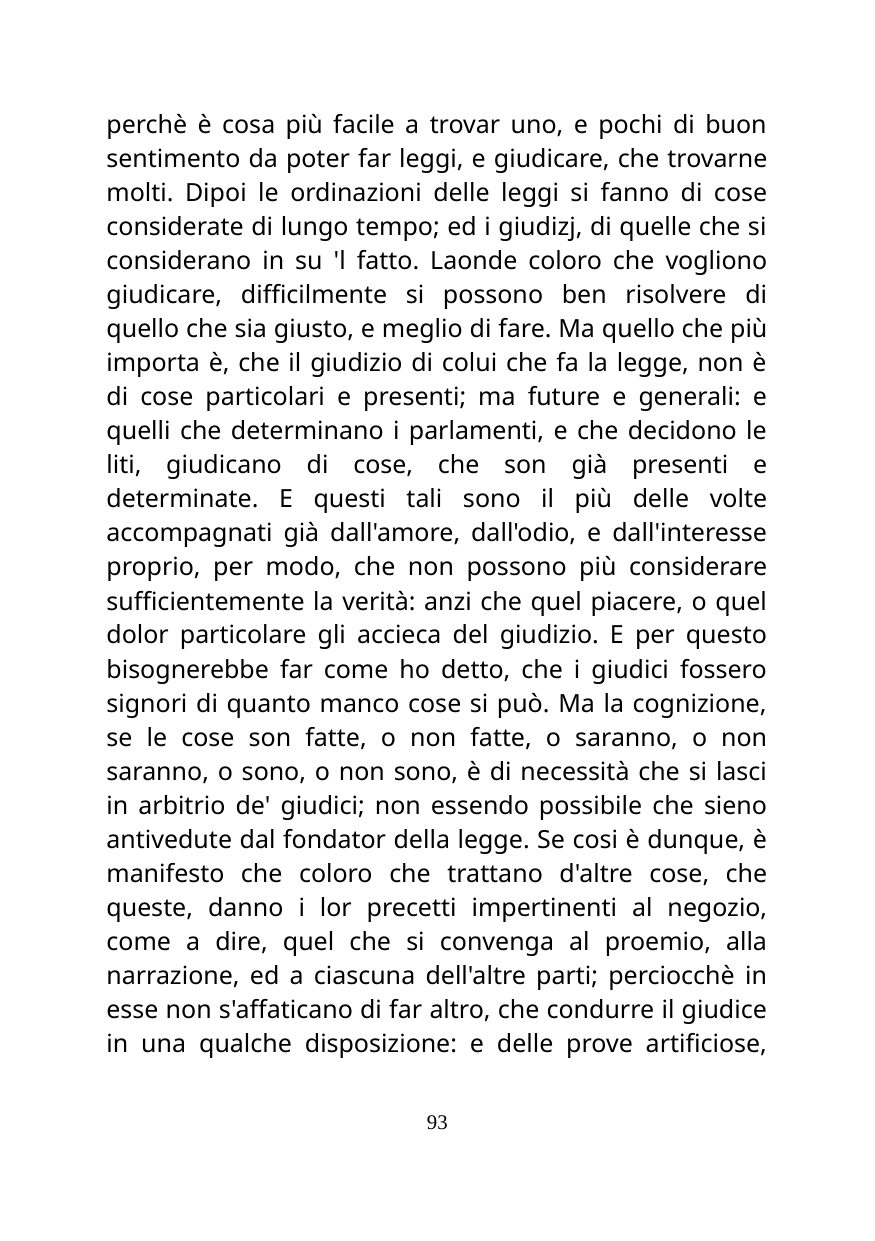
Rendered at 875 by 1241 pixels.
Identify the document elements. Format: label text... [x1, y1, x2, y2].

text perchè è cosa più facile a trovar uno, e pochi di buon sentimento da poter far leggi, e giudicare, che trovarne molti. Dipoi le ordinazioni delle leggi si fanno di cose considerate di lungo tempo; ed i giudizj, di quelle che si considerano in su 'l fatto. Laonde coloro che vogliono giudicare, difficilmente si possono ben risolvere di quello che sia giusto, e meglio di fare. Ma quello che più importa è, che il giudizio di colui che fa la legge, non è di cose particolari e presenti; ma future e generali: e quelli che determinano i parlamenti, e che decidono le liti, giudicano di cose, che son già presenti e determinate. E questi tali sono il più delle volte accompagnati già dall'amore, dall'odio, e dall'interesse proprio, per modo, che non possono più considerare sufficientemente la verità: anzi che quel piacere, o quel dolor particolare gli accieca del giudizio. E per questo bisognerebbe far come ho detto, che i giudici fossero signori di quanto manco cose si può. Ma la cognizione, se le cose son fatte, o non fatte, o saranno, o non saranno, o sono, o non sono, è di necessità che si lasci in arbitrio de' giudici; non essendo possibile che sieno antivedute dal fondator della legge. Se cosi è dunque, è manifesto che coloro che trattano d'altre cose, che queste, danno i lor precetti impertinenti al negozio, come a dire, quel che si convenga al proemio, alla narrazione, ed a ciascuna dell'altre parti; perciocchè in esse non s'affaticano di far altro, che condurre il giudice in una qualche disposizione: e delle prove artificiose, [106, 106, 768, 1060]
